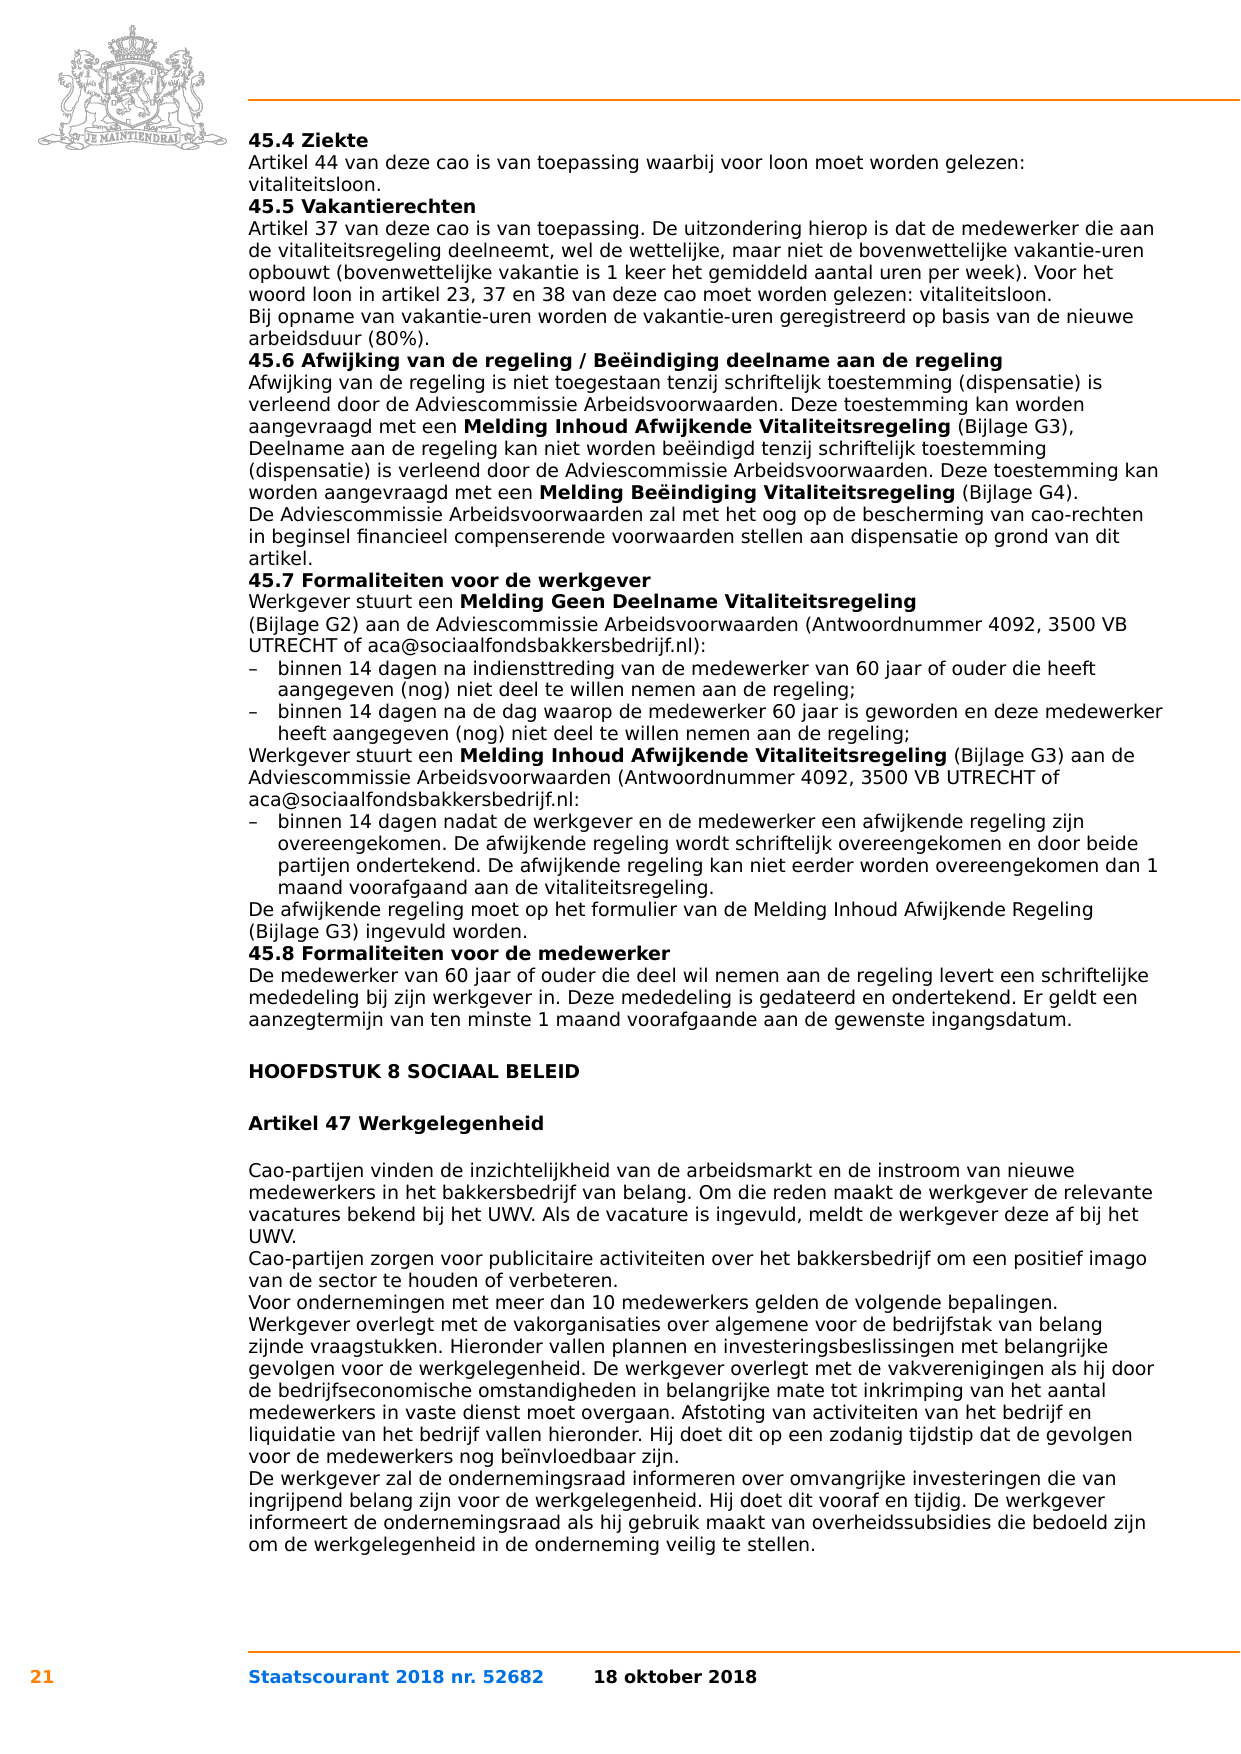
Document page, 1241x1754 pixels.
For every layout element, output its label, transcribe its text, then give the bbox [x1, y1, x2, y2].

text Artikel 37 van deze cao is van toepassing. De uitzondering hierop is dat de medewerker die aan de vitaliteitsregeling deelneemt, wel de wettelijke, maar niet de bovenwettelijke vakantie-uren opbouwt (bovenwettelijke vakantie is 1 keer het gemiddeld aantal uren per week). Voor het woord loon in artikel 23, 37 en 38 van deze cao moet worden gelezen: vitaliteitsloon. [248, 218, 1163, 306]
text 45.5 Vakantierechten [248, 196, 1163, 218]
text Werkgever stuurt een Melding Inhoud Afwijkende Vitaliteitsregeling (Bijlage G3) aan de Adviescommissie Arbeidsvoorwaarden (Antwoordnummer 4092, 3500 VB UTRECHT of aca@sociaalfondsbakkersbedrijf.nl: [248, 745, 1163, 811]
text 45.8 Formaliteiten voor de medewerker [248, 943, 1163, 965]
picture [38, 25, 227, 150]
text Cao-partijen zorgen voor publicitaire activiteiten over het bakkersbedrijf om een positief imago van de sector te houden of verbeteren. [248, 1248, 1163, 1292]
text 45.4 Ziekte [248, 130, 1163, 152]
text Werkgever stuurt een Melding Geen Deelname Vitaliteitsregeling [248, 591, 1163, 613]
text 45.6 Afwijking van de regeling / Beëindiging deelname aan de regeling [248, 350, 1163, 372]
text De Adviescommissie Arbeidsvoorwaarden zal met het oog op de bescherming van cao-rechten in beginsel financieel compenserende voorwaarden stellen aan dispensatie op grond van dit artikel. [248, 503, 1163, 569]
text Deelname aan de regeling kan niet worden beëindigd tenzij schriftelijk toestemming (dispensatie) is verleend door de Adviescommissie Arbeidsvoorwaarden. Deze toestemming kan worden aangevraagd met een Melding Beëindiging Vitaliteitsregeling (Bijlage G4). [248, 438, 1163, 503]
text – binnen 14 dagen na de dag waarop de medewerker 60 jaar is geworden en deze medewerker heeft aangegeven (nog) niet deel te willen nemen aan de regeling; [248, 701, 1163, 745]
text Bij opname van vakantie-uren worden de vakantie-uren geregistreerd op basis van de nieuwe arbeidsduur (80%). [248, 306, 1163, 350]
text De afwijkende regeling moet op het formulier van de Melding Inhoud Afwijkende Regeling (Bijlage G3) ingevuld worden. [248, 899, 1163, 943]
text Cao-partijen vinden de inzichtelijkheid van de arbeidsmarkt en de instroom van nieuwe medewerkers in het bakkersbedrijf van belang. Om die reden maakt de werkgever de relevante vacatures bekend bij het UWV. Als de vacature is ingevuld, meldt de werkgever deze af bij het UWV. [248, 1160, 1163, 1248]
text (Bijlage G2) aan de Adviescommissie Arbeidsvoorwaarden (Antwoordnummer 4092, 3500 VB UTRECHT of aca@sociaalfondsbakkersbedrijf.nl): [248, 613, 1163, 657]
subtitle HOOFDSTUK 8 SOCIAAL BELEID [248, 1061, 1163, 1083]
text – binnen 14 dagen nadat de werkgever en de medewerker een afwijkende regeling zijn overeengekomen. De afwijkende regeling wordt schriftelijk overeengekomen en door beide partijen ondertekend. De afwijkende regeling kan niet eerder worden overeengekomen dan 1 maand voorafgaand aan de vitaliteitsregeling. [248, 811, 1163, 899]
subtitle Artikel 47 Werkgelegenheid [248, 1113, 1163, 1135]
text Artikel 44 van deze cao is van toepassing waarbij voor loon moet worden gelezen: vitaliteitsloon. [248, 152, 1163, 196]
text Werkgever overlegt met de vakorganisaties over algemene voor de bedrijfstak van belang zijnde vraagstukken. Hieronder vallen plannen en investeringsbeslissingen met belangrijke gevolgen voor de werkgelegenheid. De werkgever overlegt met de vakverenigingen als hij door de bedrijfseconomische omstandigheden in belangrijke mate tot inkrimping van het aantal medewerkers in vaste dienst moet overgaan. Afstoting van activiteiten van het bedrijf en liquidatie van het bedrijf vallen hieronder. Hij doet dit op een zodanig tijdstip dat de gevolgen voor de medewerkers nog beïnvloedbaar zijn. [248, 1314, 1163, 1468]
text De medewerker van 60 jaar of ouder die deel wil nemen aan de regeling levert een schriftelijke mededeling bij zijn werkgever in. Deze mededeling is gedateerd en ondertekend. Er geldt een aanzegtermijn van ten minste 1 maand voorafgaande aan de gewenste ingangsdatum. [248, 965, 1163, 1031]
text 45.7 Formaliteiten voor de werkgever [248, 569, 1163, 591]
text Afwijking van de regeling is niet toegestaan tenzij schriftelijk toestemming (dispensatie) is verleend door de Adviescommissie Arbeidsvoorwaarden. Deze toestemming kan worden aangevraagd met een Melding Inhoud Afwijkende Vitaliteitsregeling (Bijlage G3), [248, 372, 1163, 438]
text Voor ondernemingen met meer dan 10 medewerkers gelden de volgende bepalingen. [248, 1292, 1163, 1314]
text – binnen 14 dagen na indiensttreding van de medewerker van 60 jaar of ouder die heeft aangegeven (nog) niet deel te willen nemen aan de regeling; [248, 657, 1163, 701]
text De werkgever zal de ondernemingsraad informeren over omvangrijke investeringen die van ingrijpend belang zijn voor de werkgelegenheid. Hij doet dit vooraf en tijdig. De werkgever informeert de ondernemingsraad als hij gebruik maakt van overheidssubsidies die bedoeld zijn om de werkgelegenheid in de onderneming veilig te stellen. [248, 1468, 1163, 1556]
